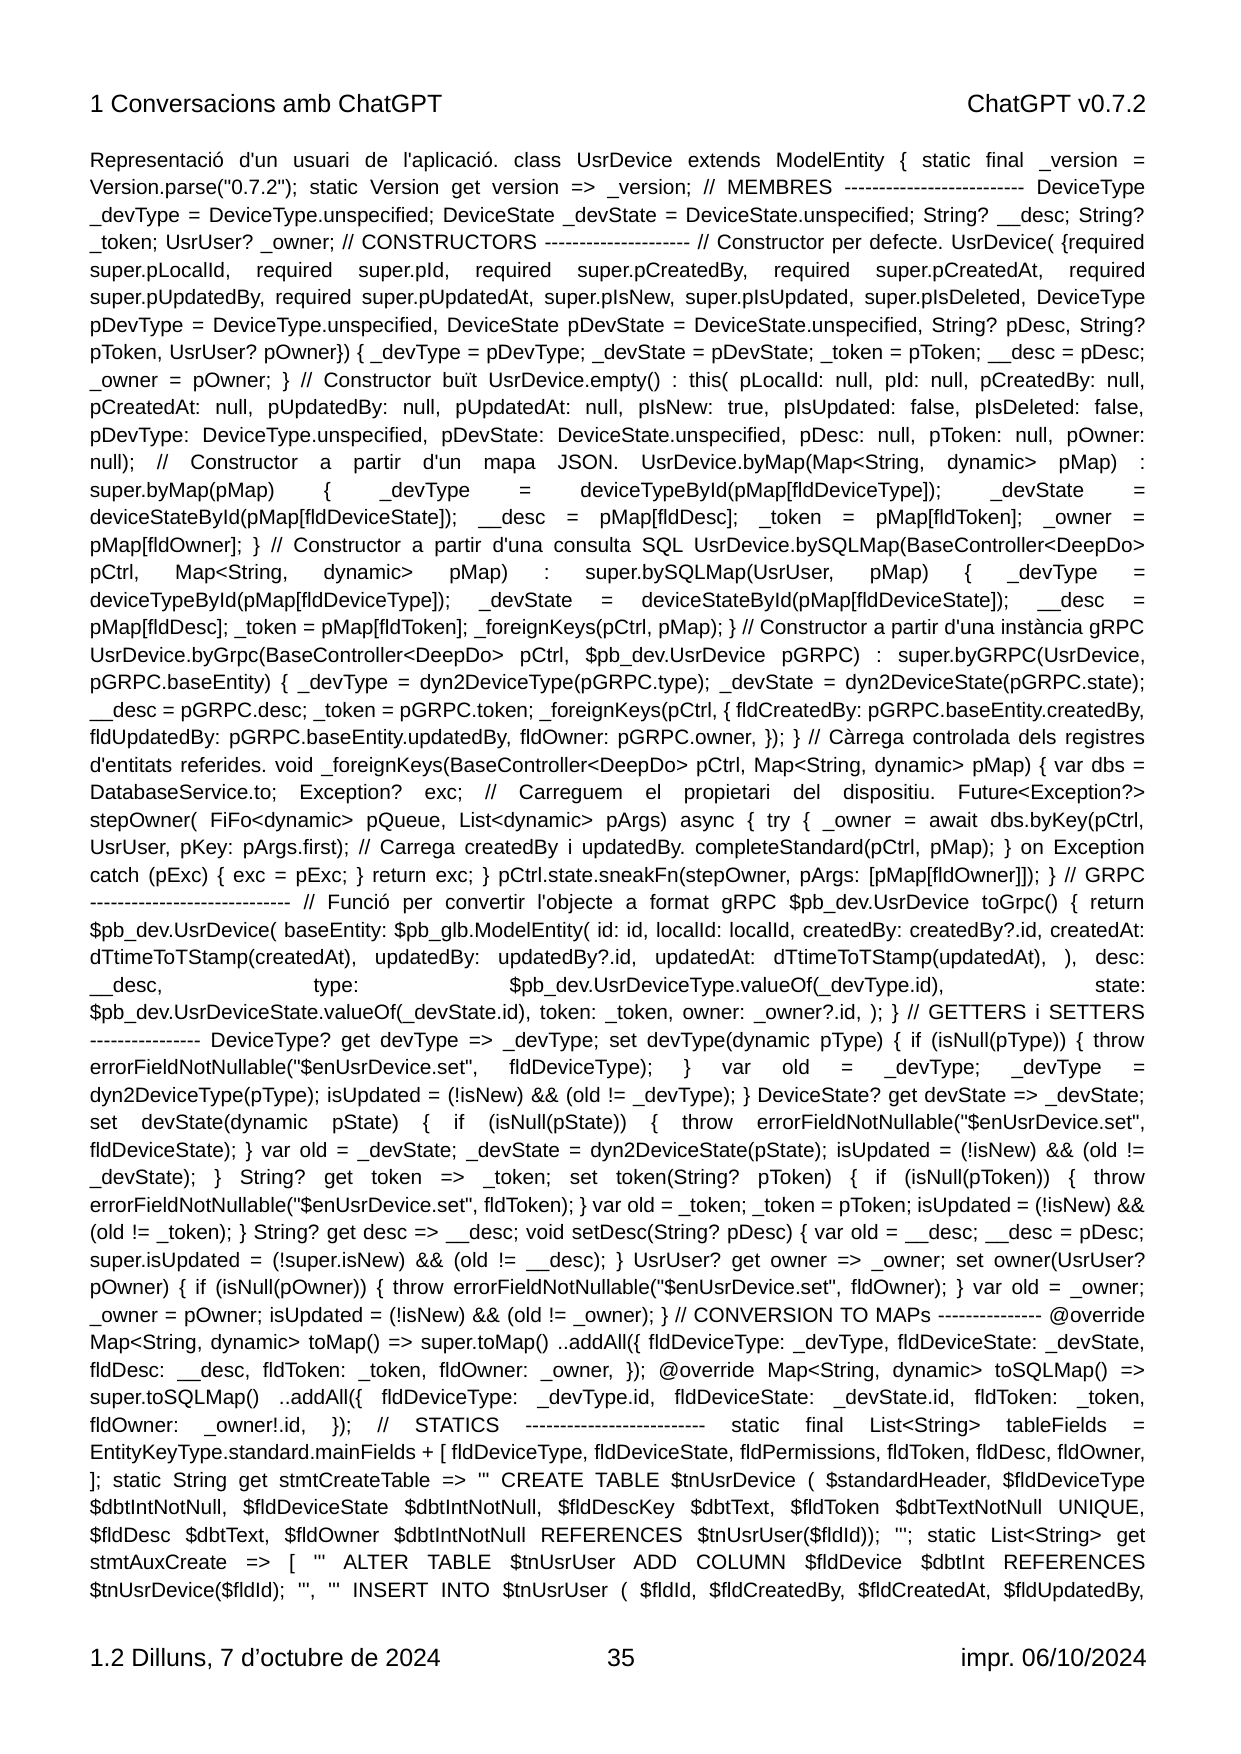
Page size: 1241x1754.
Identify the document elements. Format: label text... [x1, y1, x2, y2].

text Representació d'un usuari de l'aplicació. class UsrDevice extends ModelEntity { static final _version = Version.parse("0.7.2"); static Version get version => _version; // MEMBRES -------------------------- DeviceType _devType = DeviceType.unspecified; DeviceState _devState = DeviceState.unspecified; String? __desc; String? _token; UsrUser? _owner; // CONSTRUCTORS --------------------- // Constructor per defecte. UsrDevice( {required super.pLocalId, required super.pId, required super.pCreatedBy, required super.pCreatedAt, required super.pUpdatedBy, required super.pUpdatedAt, super.pIsNew, super.pIsUpdated, super.pIsDeleted, DeviceType pDevType = DeviceType.unspecified, DeviceState pDevState = DeviceState.unspecified, String? pDesc, String? pToken, UsrUser? pOwner}) { _devType = pDevType; _devState = pDevState; _token = pToken; __desc = pDesc; _owner = pOwner; } // Constructor buït UsrDevice.empty() : this( pLocalId: null, pId: null, pCreatedBy: null, pCreatedAt: null, pUpdatedBy: null, pUpdatedAt: null, pIsNew: true, pIsUpdated: false, pIsDeleted: false, pDevType: DeviceType.unspecified, pDevState: DeviceState.unspecified, pDesc: null, pToken: null, pOwner: null); // Constructor a partir d'un mapa JSON. UsrDevice.byMap(Map<String, dynamic> pMap) : super.byMap(pMap) { _devType = deviceTypeById(pMap[fldDeviceType]); _devState = deviceStateById(pMap[fldDeviceState]); __desc = pMap[fldDesc]; _token = pMap[fldToken]; _owner = pMap[fldOwner]; } // Constructor a partir d'una consulta SQL UsrDevice.bySQLMap(BaseController<DeepDo> pCtrl, Map<String, dynamic> pMap) : super.bySQLMap(UsrUser, pMap) { _devType = deviceTypeById(pMap[fldDeviceType]); _devState = deviceStateById(pMap[fldDeviceState]); __desc = pMap[fldDesc]; _token = pMap[fldToken]; _foreignKeys(pCtrl, pMap); } // Constructor a partir d'una instància gRPC UsrDevice.byGrpc(BaseController<DeepDo> pCtrl, $pb_dev.UsrDevice pGRPC) : super.byGRPC(UsrDevice, pGRPC.baseEntity) { _devType = dyn2DeviceType(pGRPC.type); _devState = dyn2DeviceState(pGRPC.state); __desc = pGRPC.desc; _token = pGRPC.token; _foreignKeys(pCtrl, { fldCreatedBy: pGRPC.baseEntity.createdBy, fldUpdatedBy: pGRPC.baseEntity.updatedBy, fldOwner: pGRPC.owner, }); } // Càrrega controlada dels registres d'entitats referides. void _foreignKeys(BaseController<DeepDo> pCtrl, Map<String, dynamic> pMap) { var dbs = DatabaseService.to; Exception? exc; // Carreguem el propietari del dispositiu. Future<Exception?> stepOwner( FiFo<dynamic> pQueue, List<dynamic> pArgs) async { try { _owner = await dbs.byKey(pCtrl, UsrUser, pKey: pArgs.first); // Carrega createdBy i updatedBy. completeStandard(pCtrl, pMap); } on Exception catch (pExc) { exc = pExc; } return exc; } pCtrl.state.sneakFn(stepOwner, pArgs: [pMap[fldOwner]]); } // GRPC ----------------------------- // Funció per convertir l'objecte a format gRPC $pb_dev.UsrDevice toGrpc() { return $pb_dev.UsrDevice( baseEntity: $pb_glb.ModelEntity( id: id, localId: localId, createdBy: createdBy?.id, createdAt: dTtimeToTStamp(createdAt), updatedBy: updatedBy?.id, updatedAt: dTtimeToTStamp(updatedAt), ), desc: __desc, type: $pb_dev.UsrDeviceType.valueOf(_devType.id), state: $pb_dev.UsrDeviceState.valueOf(_devState.id), token: _token, owner: _owner?.id, ); } // GETTERS i SETTERS ---------------- DeviceType? get devType => _devType; set devType(dynamic pType) { if (isNull(pType)) { throw errorFieldNotNullable("$enUsrDevice.set", fldDeviceType); } var old = _devType; _devType = dyn2DeviceType(pType); isUpdated = (!isNew) && (old != _devType); } DeviceState? get devState => _devState; set devState(dynamic pState) { if (isNull(pState)) { throw errorFieldNotNullable("$enUsrDevice.set", fldDeviceState); } var old = _devState; _devState = dyn2DeviceState(pState); isUpdated = (!isNew) && (old != _devState); } String? get token => _token; set token(String? pToken) { if (isNull(pToken)) { throw errorFieldNotNullable("$enUsrDevice.set", fldToken); } var old = _token; _token = pToken; isUpdated = (!isNew) && (old != _token); } String? get desc => __desc; void setDesc(String? pDesc) { var old = __desc; __desc = pDesc; super.isUpdated = (!super.isNew) && (old != __desc); } UsrUser? get owner => _owner; set owner(UsrUser? pOwner) { if (isNull(pOwner)) { throw errorFieldNotNullable("$enUsrDevice.set", fldOwner); } var old = _owner; _owner = pOwner; isUpdated = (!isNew) && (old != _owner); } // CONVERSION TO MAPs --------------- @override Map<String, dynamic> toMap() => super.toMap() ..addAll({ fldDeviceType: _devType, fldDeviceState: _devState, fldDesc: __desc, fldToken: _token, fldOwner: _owner, }); @override Map<String, dynamic> toSQLMap() => super.toSQLMap() ..addAll({ fldDeviceType: _devType.id, fldDeviceState: _devState.id, fldToken: _token, fldOwner: _owner!.id, }); // STATICS -------------------------- static final List<String> tableFields = EntityKeyType.standard.mainFields + [ fldDeviceType, fldDeviceState, fldPermissions, fldToken, fldDesc, fldOwner, ]; static String get stmtCreateTable => ''' CREATE TABLE $tnUsrDevice ( $standardHeader, $fldDeviceType $dbtIntNotNull, $fldDeviceState $dbtIntNotNull, $fldDescKey $dbtText, $fldToken $dbtTextNotNull UNIQUE, $fldDesc $dbtText, $fldOwner $dbtIntNotNull REFERENCES $tnUsrUser($fldId)); '''; static List<String> get stmtAuxCreate => [ ''' ALTER TABLE $tnUsrUser ADD COLUMN $fldDevice $dbtInt REFERENCES $tnUsrDevice($fldId); ''', ''' INSERT INTO $tnUsrUser ( $fldId, $fldCreatedBy, $fldCreatedAt, $fldUpdatedBy, [89, 148, 1146, 1602]
